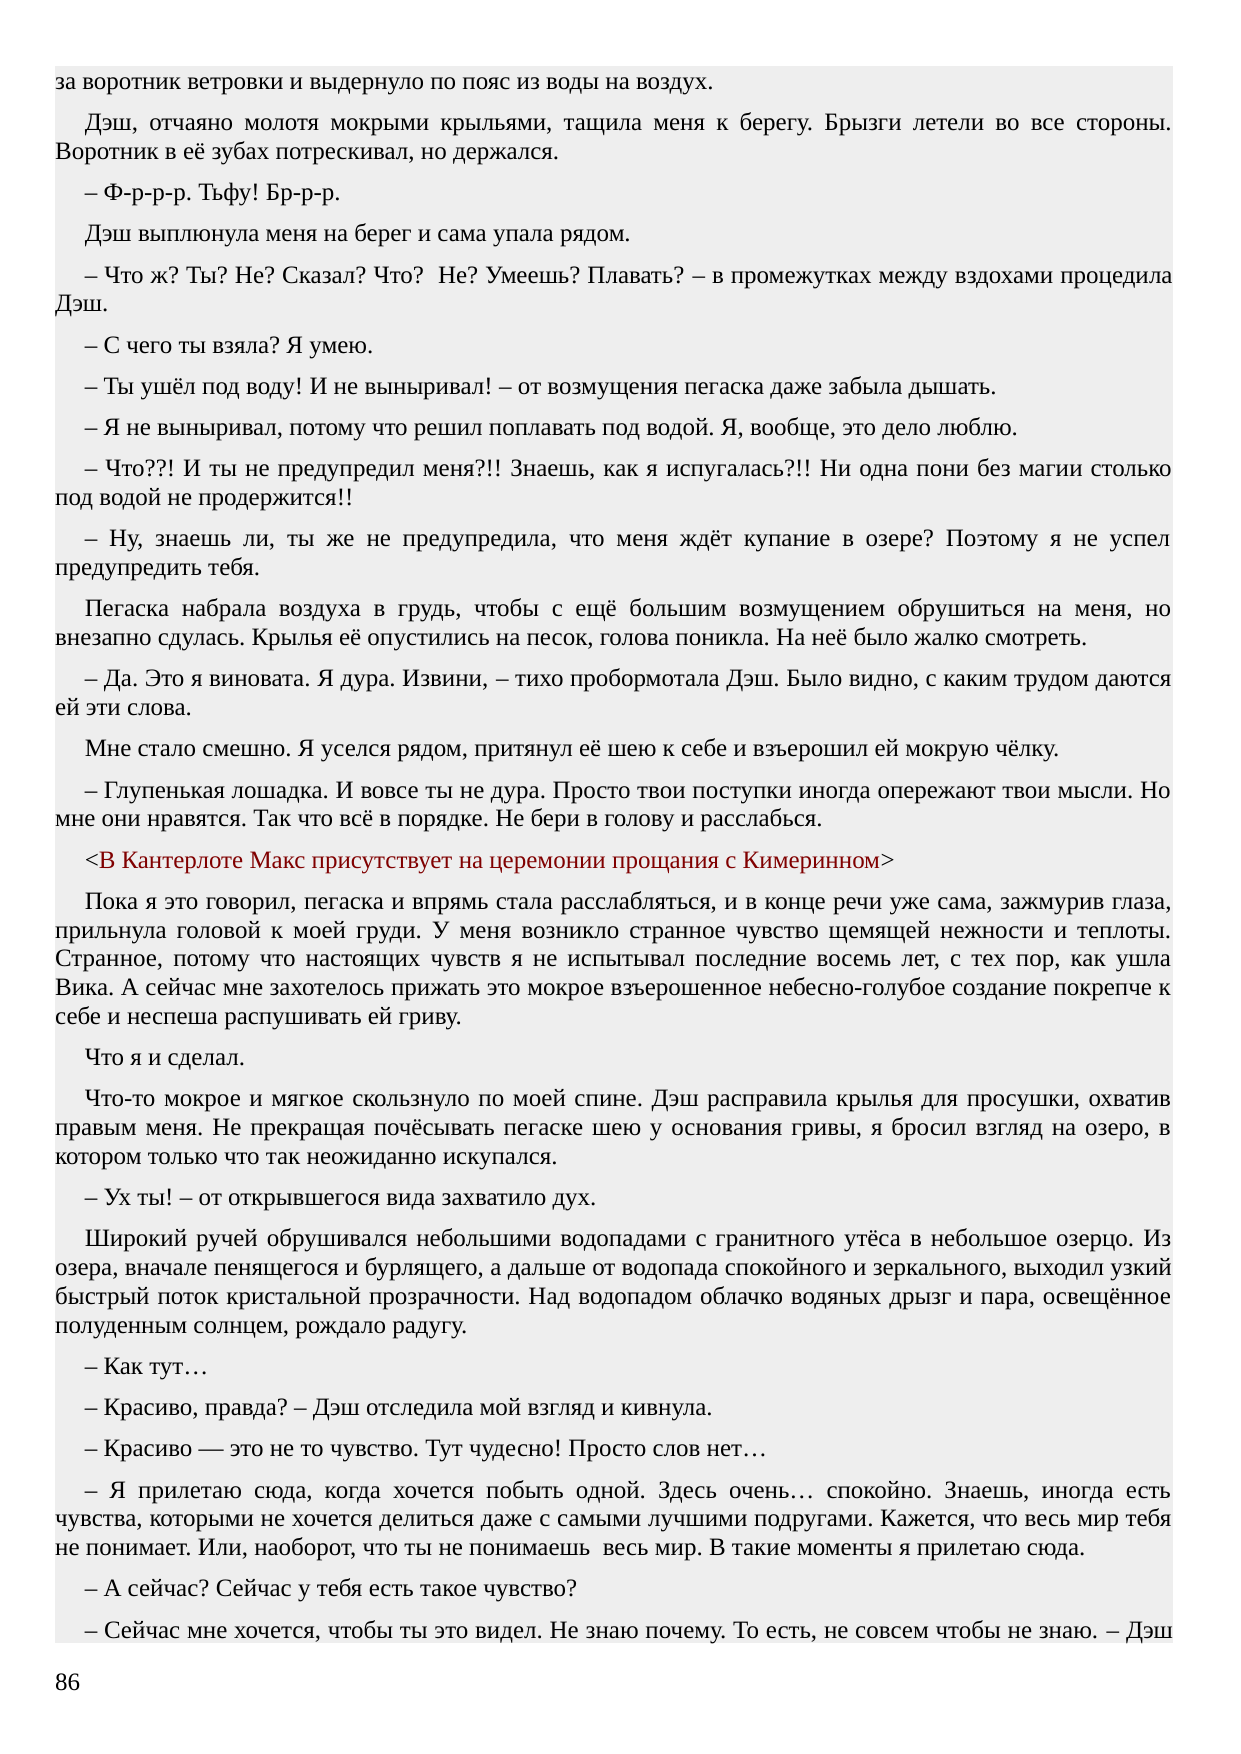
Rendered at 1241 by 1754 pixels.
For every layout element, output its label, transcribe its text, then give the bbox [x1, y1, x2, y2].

text Широкий ручей обрушивался небольшими водопадами с гранитного утёса в небольшое озерцо. Из озера, вначале пенящегося и бурлящего, а дальше от водопада спокойного и зеркального, выходил узкий быстрый поток кристальной прозрачности. Над водопадом облачко водяных дрызг и пара, освещённое полуденным солнцем, рождало радугу. [55, 1223, 1173, 1338]
text Дэш выплюнула меня на берег и сама упала рядом. [55, 218, 1173, 247]
text – Как тут… [55, 1351, 1173, 1380]
text – Красиво, правда? – Дэш отследила мой взгляд и кивнула. [55, 1392, 1173, 1421]
text – Красиво — это не то чувство. Тут чудесно! Просто слов нет… [55, 1433, 1173, 1462]
text Дэш, отчаяно молотя мокрыми крыльями, тащила меня к берегу. Брызги летели во все стороны. Воротник в её зубах потрескивал, но держался. [55, 107, 1173, 165]
text Что я и сделал. [55, 1042, 1173, 1071]
text Что-то мокрое и мягкое скользнуло по моей спине. Дэш расправила крылья для просушки, охватив правым меня. Не прекращая почёсывать пегаске шею у основания гривы, я бросил взгляд на озеро, в котором только что так неожиданно искупался. [55, 1083, 1173, 1170]
text – Что??! И ты не предупредил меня?!! Знаешь, как я испугалась?!! Ни одна пони без магии столько под водой не продержится!! [55, 453, 1173, 511]
text – Ф-р-р-р. Тьфу! Бр-р-р. [55, 177, 1173, 206]
text Пока я это говорил, пегаска и впрямь стала расслабляться, и в конце речи уже сама, зажмурив глаза, прильнула головой к моей груди. У меня возникло странное чувство щемящей нежности и теплоты. Странное, потому что настоящих чувств я не испытывал последние восемь лет, с тех пор, как ушла Вика. А сейчас мне захотелось прижать это мокрое взъерошенное небесно-голубое создание покрепче к себе и неспеша распушивать ей гриву. [55, 886, 1173, 1030]
text – Я не выныривал, потому что решил поплавать под водой. Я, вообще, это дело люблю. [55, 412, 1173, 441]
text – Ну, знаешь ли, ты же не предупредила, что меня ждёт купание в озере? Поэтому я не успел предупредить тебя. [55, 523, 1173, 581]
text – Да. Это я виновата. Я дура. Извини, – тихо пробормотала Дэш. Было видно, с каким трудом даются ей эти слова. [55, 663, 1173, 721]
text – А сейчас? Сейчас у тебя есть такое чувство? [55, 1573, 1173, 1602]
text <В Кантерлоте Макс присутствует на церемонии прощания с Кимеринном> [55, 845, 1173, 873]
text Мне стало смешно. Я уселся рядом, притянул её шею к себе и взъерошил ей мокрую чёлку. [55, 733, 1173, 762]
text – Ты ушёл под воду! И не выныривал! – от возмущения пегаска даже забыла дышать. [55, 371, 1173, 400]
text за воротник ветровки и выдернуло по пояс из воды на воздух. [55, 66, 1173, 95]
text – Что ж? Ты? Не? Сказал? Что? Не? Умеешь? Плавать? – в промежутках между вздохами процедила Дэш. [55, 260, 1173, 317]
text – Глупенькая лошадка. И вовсе ты не дура. Просто твои поступки иногда опережают твои мысли. Но мне они нравятся. Так что всё в порядке. Не бери в голову и расслабься. [55, 775, 1173, 832]
text – Я прилетаю сюда, когда хочется побыть одной. Здесь очень… спокойно. Знаешь, иногда есть чувства, которыми не хочется делиться даже с самыми лучшими подругами. Кажется, что весь мир тебя не понимает. Или, наоборот, что ты не понимаешь весь мир. В такие моменты я прилетаю сюда. [55, 1475, 1173, 1561]
text – Ух ты! – от открывшегося вида захватило дух. [55, 1182, 1173, 1211]
text – Сейчас мне хочется, чтобы ты это видел. Не знаю почему. То есть, не совсем чтобы не знаю. – Дэш [55, 1615, 1173, 1643]
text – С чего ты взяла? Я умею. [55, 330, 1173, 358]
text Пегаска набрала воздуха в грудь, чтобы с ещё большим возмущением обрушиться на меня, но внезапно сдулась. Крылья её опустились на песок, голова поникла. На неё было жалко смотреть. [55, 593, 1173, 651]
